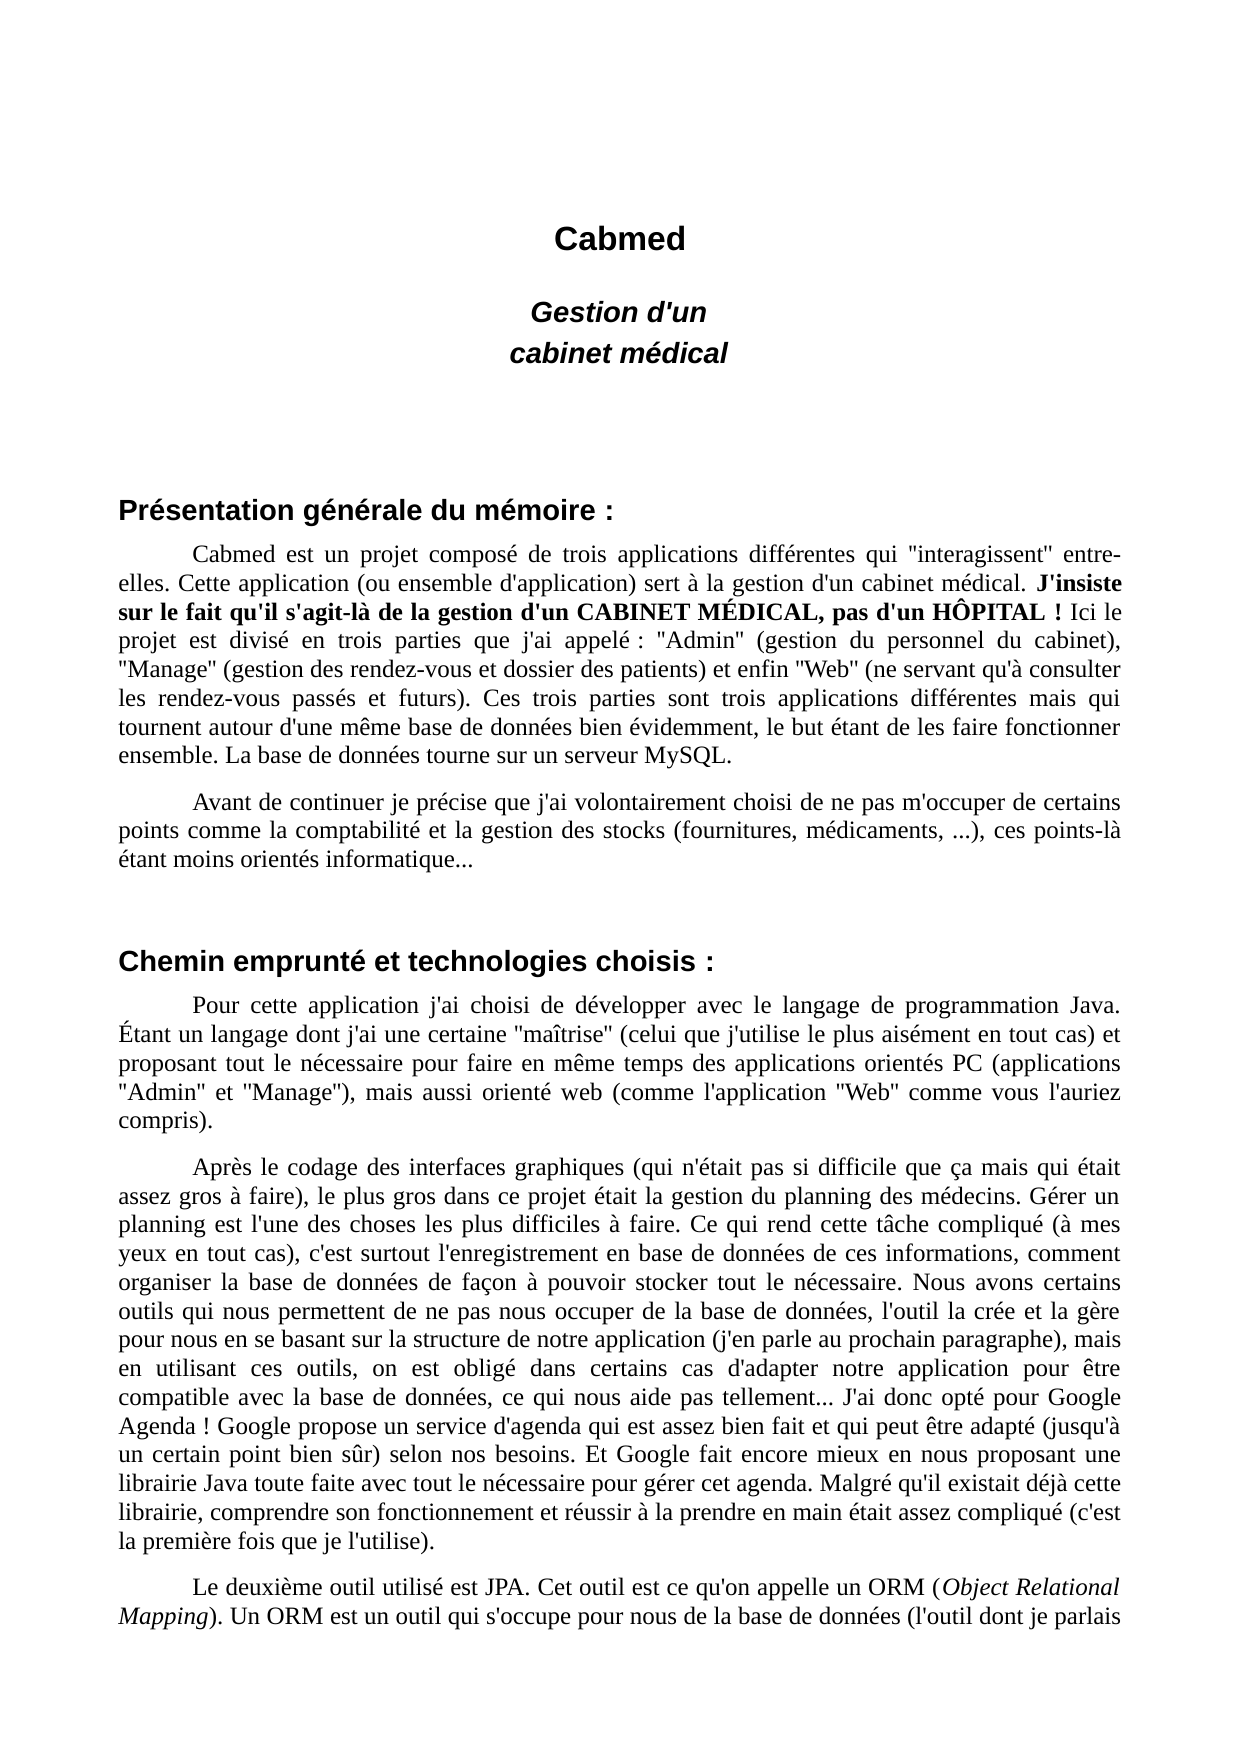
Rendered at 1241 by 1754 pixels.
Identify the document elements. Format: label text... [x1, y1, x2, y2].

subtitle Chemin emprunté et technologies choisis : [118, 944, 1122, 978]
text Avant de continuer je précise que j'ai volontairement choisi de ne pas m'occuper de certains points comme la comptabilité et la gestion des stocks (fournitures, médicaments, ...), ces points-là étant moins orientés informatique... [118, 787, 1122, 873]
subtitle Cabmed [118, 219, 1122, 258]
text Le deuxième outil utilisé est JPA. Cet outil est ce qu'on appelle un ORM (Object Relational Mapping). Un ORM est un outil qui s'occupe pour nous de la base de données (l'outil dont je parlais [118, 1572, 1122, 1630]
subtitle Gestion d'un [118, 295, 1122, 329]
subtitle cabinet médical [118, 336, 1122, 369]
text Cabmed est un projet composé de trois applications différentes qui ''interagissent'' entre-elles. Cette application (ou ensemble d'application) sert à la gestion d'un cabinet médical. J'insiste sur le fait qu'il s'agit-là de la gestion d'un CABINET MÉDICAL, pas d'un HÔPITAL ! Ici le projet est divisé en trois parties que j'ai appelé : ''Admin'' (gestion du personnel du cabinet), ''Manage'' (gestion des rendez-vous et dossier des patients) et enfin ''Web'' (ne servant qu'à consulter les rendez-vous passés et futurs). Ces trois parties sont trois applications différentes mais qui tournent autour d'une même base de données bien évidemment, le but étant de les faire fonctionner ensemble. La base de données tourne sur un serveur MySQL. [118, 539, 1122, 769]
text Après le codage des interfaces graphiques (qui n'était pas si difficile que ça mais qui était assez gros à faire), le plus gros dans ce projet était la gestion du planning des médecins. Gérer un planning est l'une des choses les plus difficiles à faire. Ce qui rend cette tâche compliqué (à mes yeux en tout cas), c'est surtout l'enregistrement en base de données de ces informations, comment organiser la base de données de façon à pouvoir stocker tout le nécessaire. Nous avons certains outils qui nous permettent de ne pas nous occuper de la base de données, l'outil la crée et la gère pour nous en se basant sur la structure de notre application (j'en parle au prochain paragraphe), mais en utilisant ces outils, on est obligé dans certains cas d'adapter notre application pour être compatible avec la base de données, ce qui nous aide pas tellement... J'ai donc opté pour Google Agenda ! Google propose un service d'agenda qui est assez bien fait et qui peut être adapté (jusqu'à un certain point bien sûr) selon nos besoins. Et Google fait encore mieux en nous proposant une librairie Java toute faite avec tout le nécessaire pour gérer cet agenda. Malgré qu'il existait déjà cette librairie, comprendre son fonctionnement et réussir à la prendre en main était assez compliqué (c'est la première fois que je l'utilise). [118, 1152, 1122, 1554]
subtitle Présentation générale du mémoire : [118, 493, 1122, 527]
text Pour cette application j'ai choisi de développer avec le langage de programmation Java. Étant un langage dont j'ai une certaine ''maîtrise'' (celui que j'utilise le plus aisément en tout cas) et proposant tout le nécessaire pour faire en même temps des applications orientés PC (applications ''Admin'' et ''Manage''), mais aussi orienté web (comme l'application ''Web'' comme vous l'auriez compris). [118, 991, 1122, 1134]
